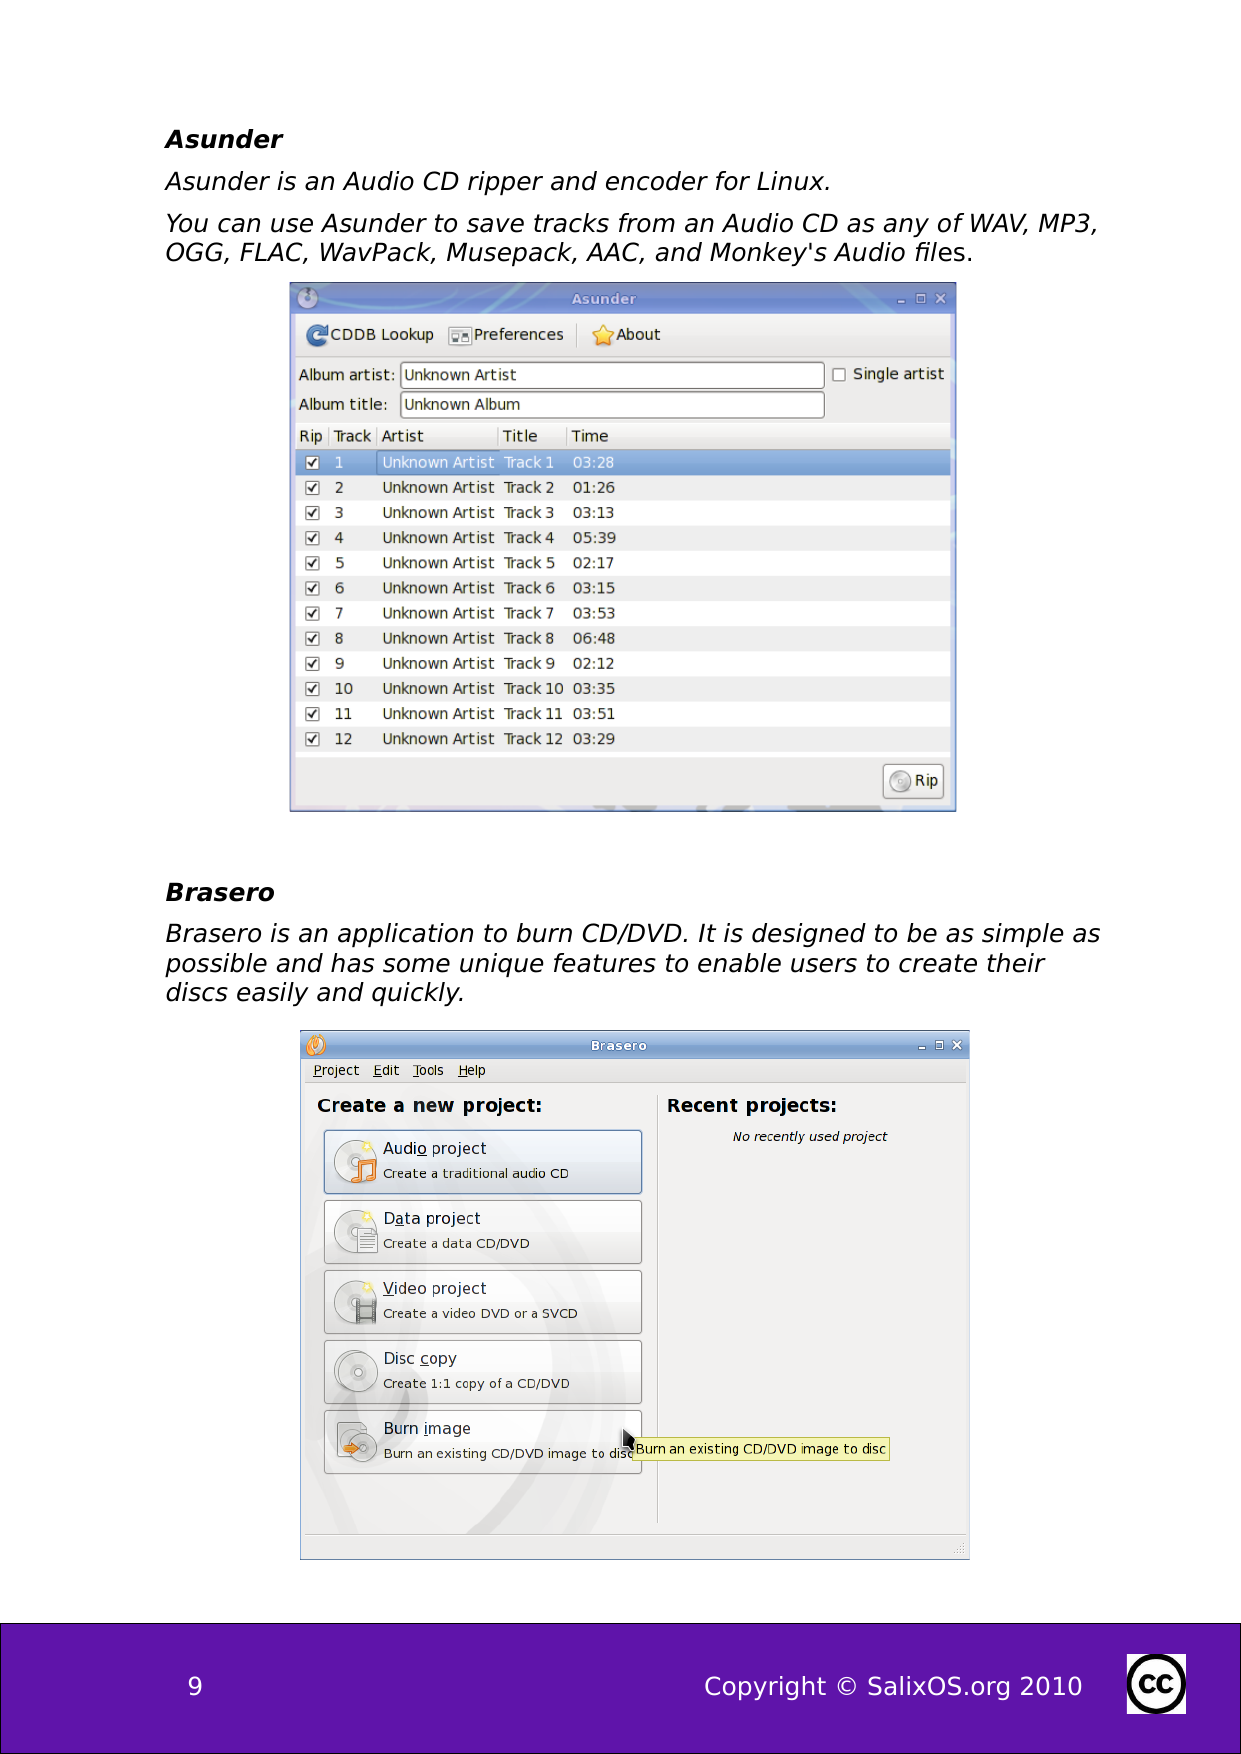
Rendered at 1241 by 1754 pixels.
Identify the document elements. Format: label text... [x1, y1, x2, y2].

text Brasero is an application to burn CD/DVD. It is designed to be as simple as possible and has some unique features to enable users to create their discs easily and quickly. [165, 920, 1104, 1007]
subtitle Asunder [165, 126, 1104, 155]
text Asunder is an Audio CD ripper and encoder for Linux. [165, 167, 1104, 197]
subtitle Brasero [165, 878, 1104, 907]
picture [1126, 1654, 1186, 1714]
text You can use Asunder to save tracks from an Audio CD as any of WAV, MP3, OGG, FLAC, WavPack, Musepack, AAC, and Monkey's Audio files. [165, 209, 1104, 267]
picture [300, 1030, 970, 1560]
picture [289, 282, 957, 812]
